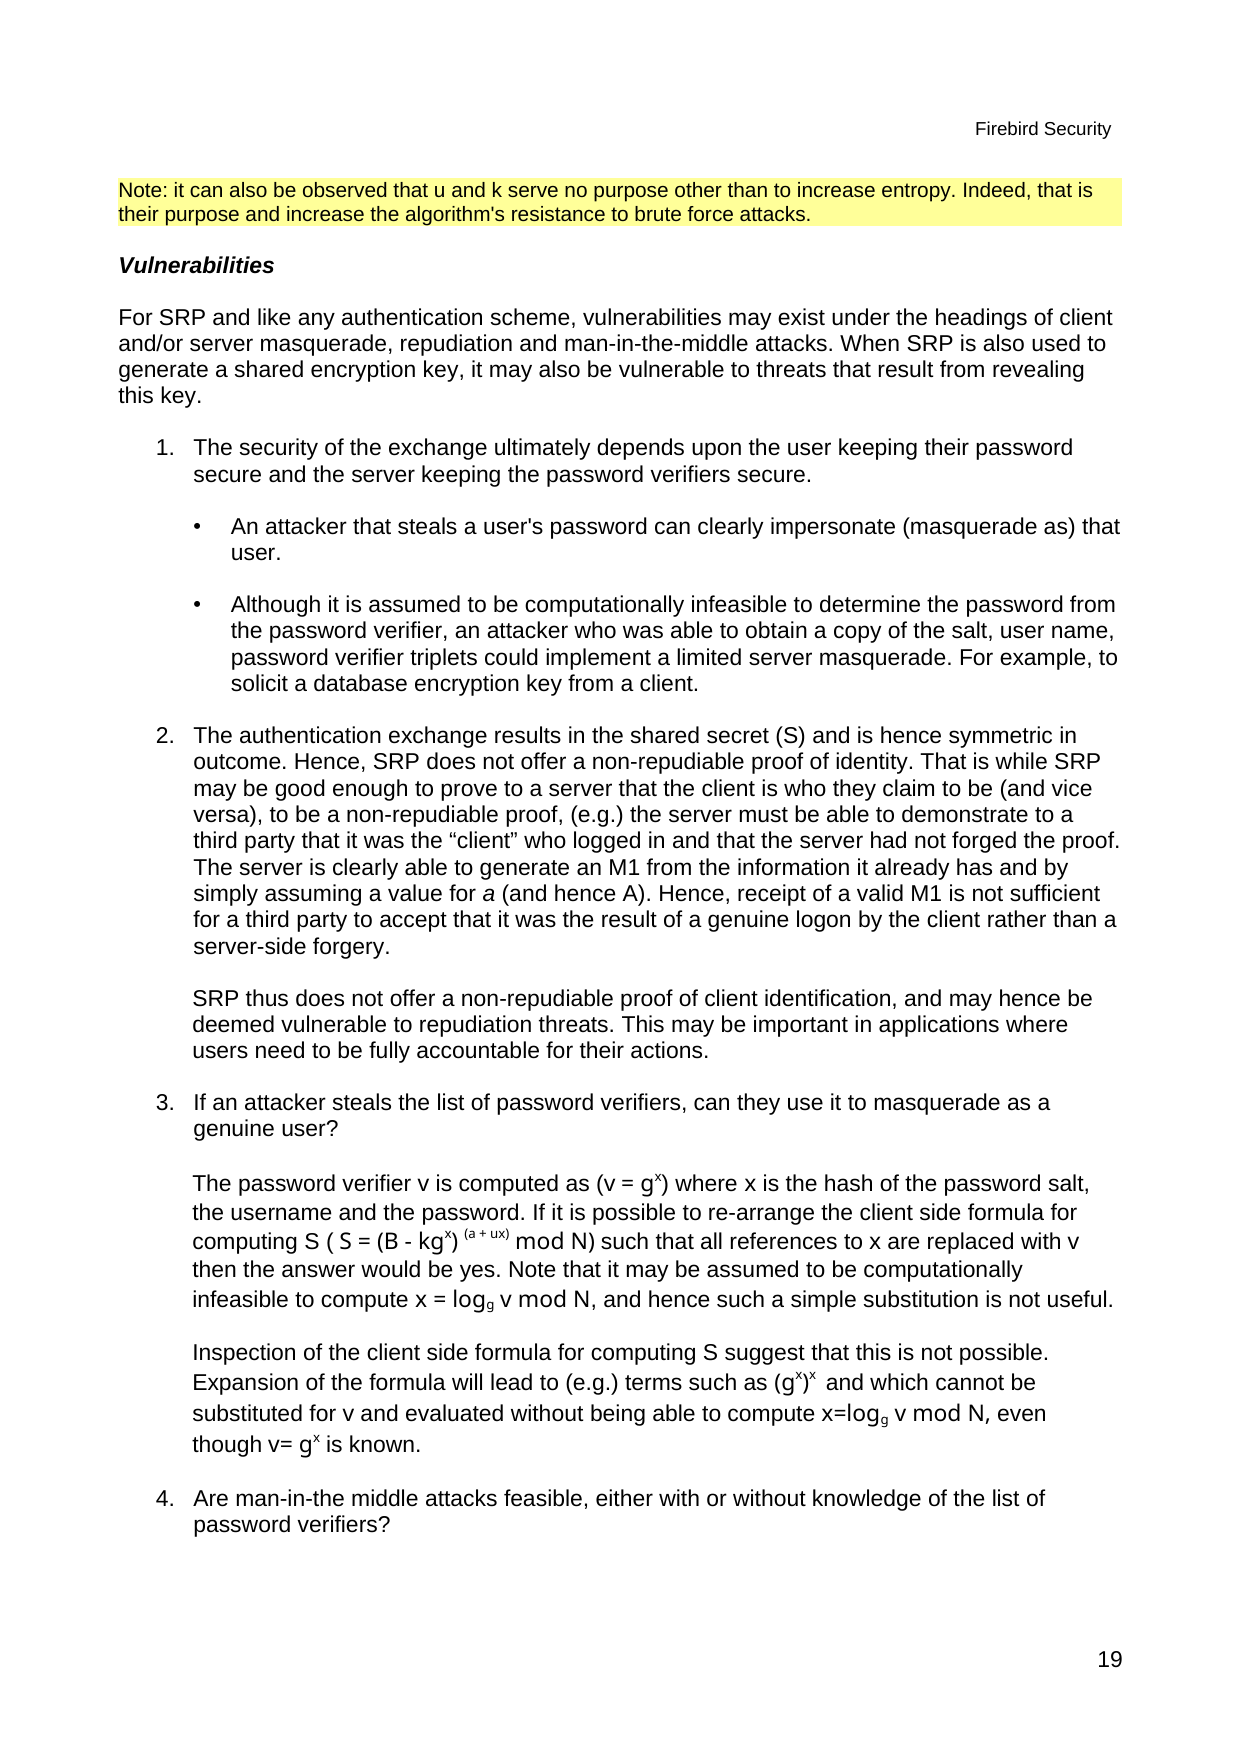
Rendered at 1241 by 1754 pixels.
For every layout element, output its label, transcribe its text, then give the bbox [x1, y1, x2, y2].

list The authentication exchange results in the shared secret (S) and is hence symmetric in outcome. Hence, SRP does not offer a non-repudiable proof of identity. That is while SRP may be good enough to prove to a server that the client is who they claim to be (and vice versa), to be a non-repudiable proof, (e.g.) the server must be able to demonstrate to a third party that it was the “client” who logged in and that the server had not forged the proof. The server is clearly able to generate an M1 from the information it already has and by simply assuming a value for a (and hence A). Hence, receipt of a valid M1 is not sufficient for a third party to accept that it was the result of a genuine logon by the client rather than a server-side forgery. [156, 722, 1122, 959]
list Although it is assumed to be computationally infeasible to determine the password from the password verifier, an attacker who was able to obtain a copy of the salt, user name, password verifier triplets could implement a limited server masquerade. For example, to solicit a database encryption key from a client. [193, 591, 1122, 696]
list An attacker that steals a user's password can clearly impersonate (masquerade as) that user. [193, 513, 1122, 565]
text Vulnerabilities [118, 252, 1122, 278]
list If an attacker steals the list of password verifiers, can they use it to masquerade as a genuine user? [156, 1089, 1122, 1142]
text For SRP and like any authentication scheme, vulnerabilities may exist under the headings of client and/or server masquerade, repudiation and man-in-the-middle attacks. When SRP is also used to generate a shared encryption key, it may also be vulnerable to threats that result from revealing this key. [118, 303, 1122, 409]
text SRP thus does not offer a non-repudiable proof of client identification, and may hence be deemed vulnerable to repudiation threats. This may be important in applications where users need to be fully accountable for their actions. [192, 984, 1122, 1063]
text The password verifier v is computed as (v = gx) where x is the hash of the password salt, the username and the password. If it is possible to re-arrange the client side formula for computing S ( S = (B - kgx) (a + ux) mod N) such that all references to x are replaced with v then the answer would be yes. Note that it may be assumed to be computationally infeasible to compute x = logg v mod N, and hence such a simple substitution is not useful. [192, 1167, 1122, 1314]
text Note: it can also be observed that u and k serve no purpose other than to increase entropy. Indeed, that is their purpose and increase the algorithm's resistance to brute force attacks. [118, 178, 1122, 226]
list The security of the exchange ultimately depends upon the user keeping their password secure and the server keeping the password verifiers secure. [156, 434, 1122, 487]
list Are man-in-the middle attacks feasible, either with or without knowledge of the list of password verifiers? [156, 1485, 1122, 1538]
text Inspection of the client side formula for computing S suggest that this is not possible. Expansion of the formula will lead to (e.g.) terms such as (gx)x and which cannot be substituted for v and evaluated without being able to compute x=logg v mod N, even though v= gx is known. [192, 1339, 1122, 1459]
